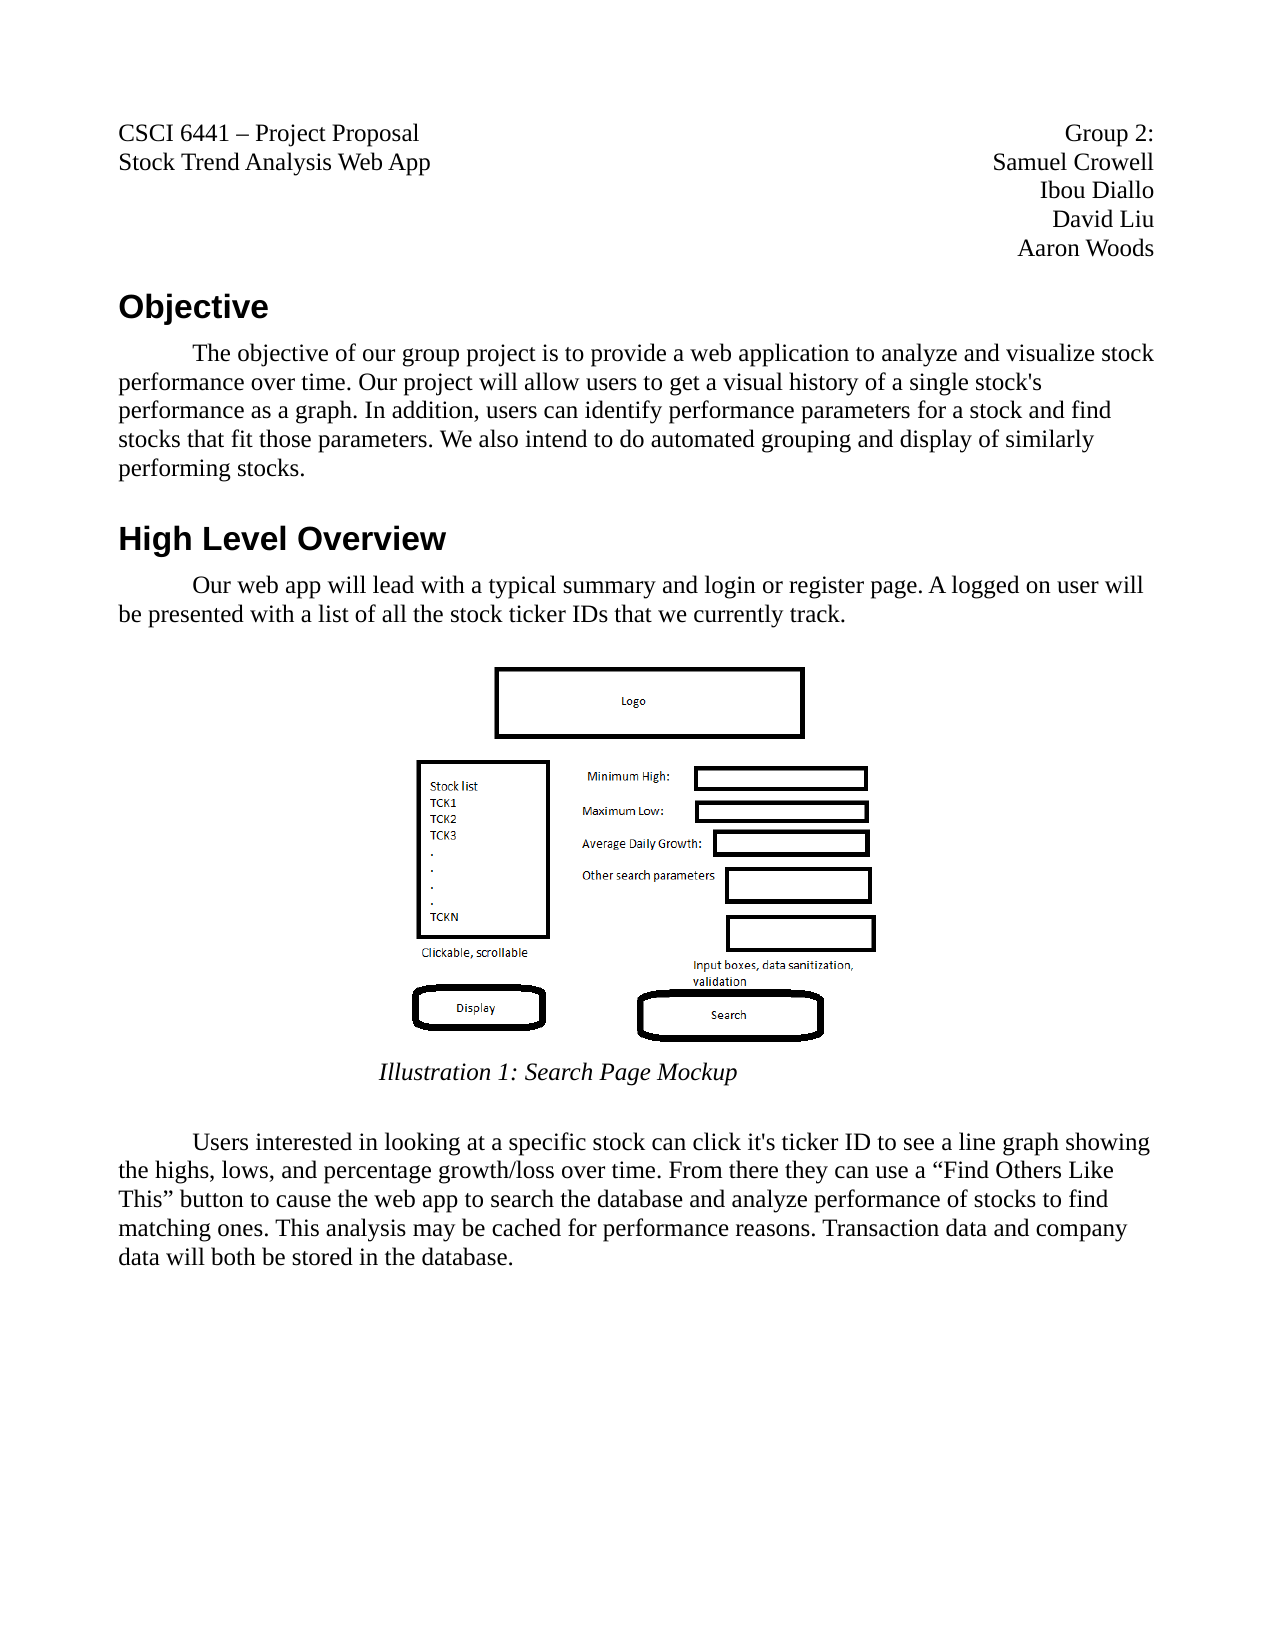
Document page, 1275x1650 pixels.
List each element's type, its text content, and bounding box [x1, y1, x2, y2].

text Our web app will lead with a typical summary and login or register page. A logged on user will be presented with a list of all the stock ticker IDs that we currently track. [118, 570, 1157, 628]
subtitle High Level Overview [118, 519, 1157, 558]
text Users interested in looking at a specific stock can click it's ticker ID to see a line graph showing the highs, lows, and percentage growth/loss over time. From there they can use a “Find Others Like This” button to cause the web app to search the database and analyze performance of stocks to find matching ones. This analysis may be cached for performance reasons. Transaction data and company data will both be stored in the database. [118, 1127, 1157, 1270]
text David Liu [118, 204, 1157, 233]
text Aaron Woods [118, 233, 1157, 262]
picture [397, 653, 884, 1057]
text Ibou Diallo [118, 176, 1157, 204]
text Stock Trend Analysis Web App Samuel Crowell [118, 147, 1157, 176]
text The objective of our group project is to provide a web application to analyze and visualize stock performance over time. Our project will allow users to get a visual history of a single stock's performance as a graph. In addition, users can identify performance parameters for a stock and find stocks that fit those parameters. We also intend to do automated grouping and display of similarly performing stocks. [118, 338, 1157, 482]
subtitle Objective [118, 287, 1157, 326]
text CSCI 6441 – Project Proposal Group 2: [118, 118, 1157, 147]
text Illustration 1: Search Page Mockup [379, 1057, 896, 1085]
